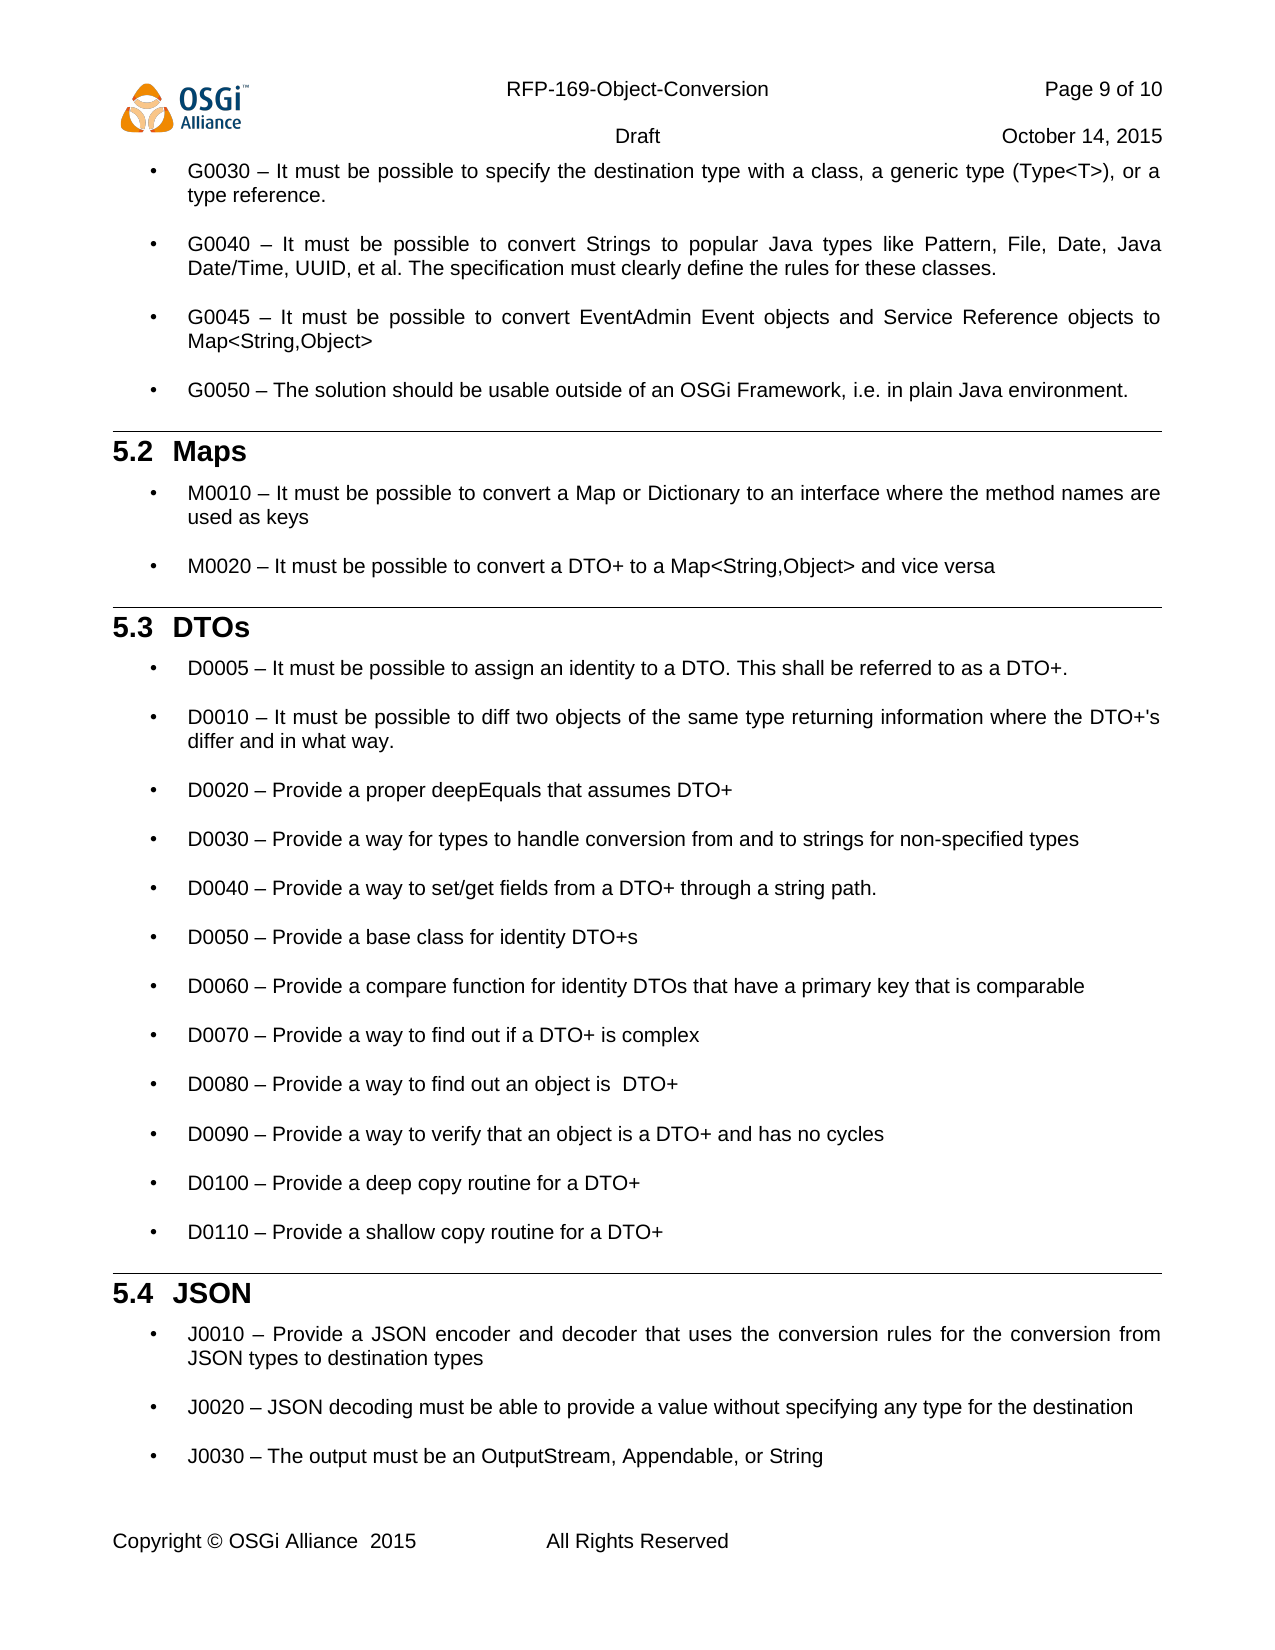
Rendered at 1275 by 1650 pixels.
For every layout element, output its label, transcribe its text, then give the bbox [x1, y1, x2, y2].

list D0010 – It must be possible to diff two objects of the same type returning information where the DTO+'s differ and in what way. [150, 705, 1162, 753]
list D0080 – Provide a way to find out an object is DTO+ [150, 1072, 1162, 1096]
list G0045 – It must be possible to convert EventAdmin Event objects and Service Reference objects to Map<String,Object> [150, 305, 1162, 353]
list M0020 – It must be possible to convert a DTO+ to a Map<String,Object> and vice versa [150, 553, 1162, 577]
list D0020 – Provide a proper deepEquals that assumes DTO+ [150, 778, 1162, 802]
subtitle Maps [112, 432, 1162, 468]
subtitle JSON [112, 1274, 1162, 1309]
list D0005 – It must be possible to assign an identity to a DTO. This shall be referred to as a DTO+. [150, 656, 1162, 680]
list G0040 – It must be possible to convert Strings to popular Java types like Pattern, File, Date, Java Date/Time, UUID, et al. The specification must clearly define the rules for these classes. [150, 232, 1162, 280]
list D0070 – Provide a way to find out if a DTO+ is complex [150, 1023, 1162, 1047]
list J0010 – Provide a JSON encoder and decoder that uses the conversion rules for the conversion from JSON types to destination types [150, 1322, 1162, 1370]
subtitle DTOs [112, 608, 1162, 643]
list D0100 – Provide a deep copy routine for a DTO+ [150, 1170, 1162, 1194]
list M0010 – It must be possible to convert a Map or Dictionary to an interface where the method names are used as keys [150, 480, 1162, 528]
list D0090 – Provide a way to verify that an object is a DTO+ and has no cycles [150, 1121, 1162, 1145]
list D0110 – Provide a shallow copy routine for a DTO+ [150, 1219, 1162, 1243]
list D0060 – Provide a compare function for identity DTOs that have a primary key that is comparable [150, 974, 1162, 998]
list D0030 – Provide a way for types to handle conversion from and to strings for non-specified types [150, 827, 1162, 851]
list J0030 – The output must be an OutputStream, Appendable, or String [150, 1444, 1162, 1468]
list G0050 – The solution should be usable outside of an OSGi Framework, i.e. in plain Java environment. [150, 378, 1162, 402]
list J0020 – JSON decoding must be able to provide a value without specifying any type for the destination [150, 1395, 1162, 1419]
list G0030 – It must be possible to specify the destination type with a class, a generic type (Type<T>), or a type reference. [150, 159, 1162, 207]
list D0050 – Provide a base class for identity DTO+s [150, 925, 1162, 949]
picture [113, 76, 257, 140]
list D0040 – Provide a way to set/get fields from a DTO+ through a string path. [150, 876, 1162, 900]
